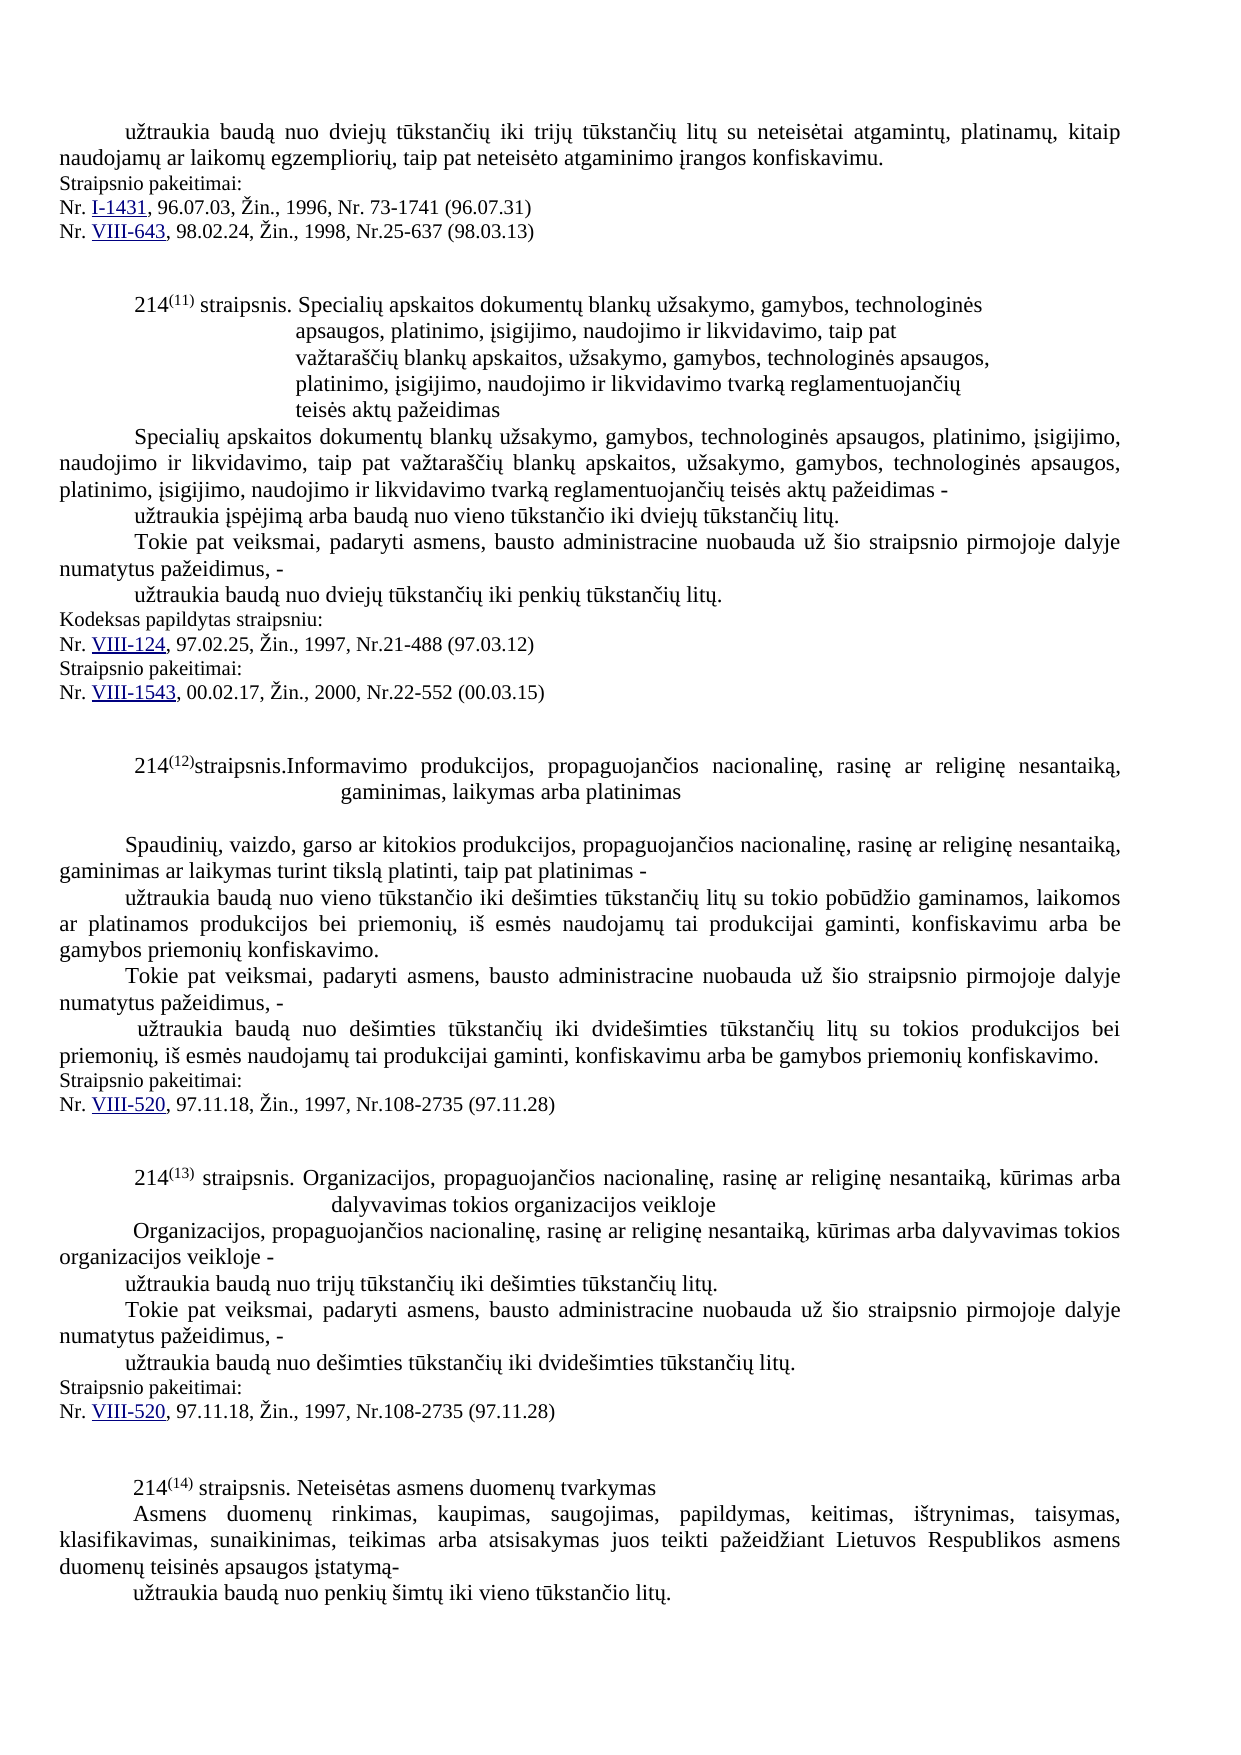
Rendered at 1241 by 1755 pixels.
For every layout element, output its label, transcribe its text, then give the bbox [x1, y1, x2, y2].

text važtaraščių blankų apskaitos, užsakymo, gamybos, technologinės apsaugos, [295, 344, 1122, 370]
text Tokie pat veiksmai, padaryti asmens, bausto administracine nuobauda už šio straipsnio pirmojoje dalyje numatytus pažeidimus, - [59, 963, 1122, 1015]
text užtraukia įspėjimą arba baudą nuo vieno tūkstančio iki dviejų tūkstančių litų. [59, 502, 1122, 528]
text Spaudinių, vaizdo, garso ar kitokios produkcijos, propaguojančios nacionalinę, rasinę ar religinę nesantaiką, gaminimas ar laikymas turint tikslą platinti, taip pat platinimas - [59, 831, 1122, 883]
text platinimo, įsigijimo, naudojimo ir likvidavimo tvarką reglamentuojančių [295, 370, 1122, 397]
text 214(13) straipsnis. Organizacijos, propaguojančios nacionalinę, rasinę ar religinę nesantaiką, kūrimas arba dalyvavimas tokios organizacijos veikloje [134, 1164, 1122, 1217]
text Asmens duomenų rinkimas, kaupimas, saugojimas, papildymas, keitimas, ištrynimas, taisymas, klasifikavimas, sunaikinimas, teikimas arba atsisakymas juos teikti pažeidžiant Lietuvos Respublikos asmens duomenų teisinės apsaugos įstatymą- [59, 1500, 1122, 1579]
text 214(12)straipsnis.Informavimo produkcijos, propaguojančios nacionalinę, rasinę ar religinę nesantaiką, gaminimas, laikymas arba platinimas [134, 752, 1122, 804]
text Specialių apskaitos dokumentų blankų užsakymo, gamybos, technologinės apsaugos, platinimo, įsigijimo, naudojimo ir likvidavimo, taip pat važtaraščių blankų apskaitos, užsakymo, gamybos, technologinės apsaugos, platinimo, įsigijimo, naudojimo ir likvidavimo tvarką reglamentuojančių teisės aktų pažeidimas - [59, 423, 1122, 502]
text apsaugos, platinimo, įsigijimo, naudojimo ir likvidavimo, taip pat [295, 317, 1122, 344]
text užtraukia baudą nuo dešimties tūkstančių iki dvidešimties tūkstančių litų. [59, 1349, 1122, 1375]
text Nr. VIII-1543, 00.02.17, Žin., 2000, Nr.22-552 (00.03.15) [59, 679, 1122, 704]
text 214(11) straipsnis. Specialių apskaitos dokumentų blankų užsakymo, gamybos, technologinės [134, 291, 1122, 317]
text Straipsnio pakeitimai: [59, 171, 1122, 195]
text Tokie pat veiksmai, padaryti asmens, bausto administracine nuobauda už šio straipsnio pirmojoje dalyje numatytus pažeidimus, - [59, 1296, 1122, 1349]
text Nr. I-1431, 96.07.03, Žin., 1996, Nr. 73-1741 (96.07.31) [59, 195, 1122, 219]
text užtraukia baudą nuo dešimties tūkstančių iki dvidešimties tūkstančių litų su tokios produkcijos bei priemonių, iš esmės naudojamų tai produkcijai gaminti, konfiskavimu arba be gamybos priemonių konfiskavimo. [59, 1015, 1122, 1068]
text Nr. VIII-124, 97.02.25, Žin., 1997, Nr.21-488 (97.03.12) [59, 631, 1122, 656]
text 214(14) straipsnis. Neteisėtas asmens duomenų tvarkymas [59, 1474, 1122, 1500]
text Nr. VIII-520, 97.11.18, Žin., 1997, Nr.108-2735 (97.11.28) [59, 1092, 1122, 1116]
text Organizacijos, propaguojančios nacionalinę, rasinę ar religinę nesantaiką, kūrimas arba dalyvavimas tokios organizacijos veikloje - [59, 1217, 1122, 1270]
text Straipsnio pakeitimai: [59, 1375, 1122, 1399]
text Straipsnio pakeitimai: [59, 656, 1122, 679]
text Nr. VIII-643, 98.02.24, Žin., 1998, Nr.25-637 (98.03.13) [59, 219, 1122, 243]
text užtraukia baudą nuo trijų tūkstančių iki dešimties tūkstančių litų. [59, 1270, 1122, 1296]
text užtraukia baudą nuo dviejų tūkstančių iki trijų tūkstančių litų su neteisėtai atgamintų, platinamų, kitaip naudojamų ar laikomų egzempliorių, taip pat neteisėto atgaminimo įrangos konfiskavimu. [59, 118, 1122, 171]
text Tokie pat veiksmai, padaryti asmens, bausto administracine nuobauda už šio straipsnio pirmojoje dalyje numatytus pažeidimus, - [59, 528, 1122, 581]
text Kodeksas papildytas straipsniu: [59, 607, 1122, 631]
text Nr. VIII-520, 97.11.18, Žin., 1997, Nr.108-2735 (97.11.28) [59, 1399, 1122, 1423]
text Straipsnio pakeitimai: [59, 1068, 1122, 1092]
text teisės aktų pažeidimas [295, 397, 1122, 423]
text užtraukia baudą nuo penkių šimtų iki vieno tūkstančio litų. [59, 1579, 1122, 1605]
text užtraukia baudą nuo vieno tūkstančio iki dešimties tūkstančių litų su tokio pobūdžio gaminamos, laikomos ar platinamos produkcijos bei priemonių, iš esmės naudojamų tai produkcijai gaminti, konfiskavimu arba be gamybos priemonių konfiskavimo. [59, 883, 1122, 963]
text užtraukia baudą nuo dviejų tūkstančių iki penkių tūkstančių litų. [59, 581, 1122, 607]
